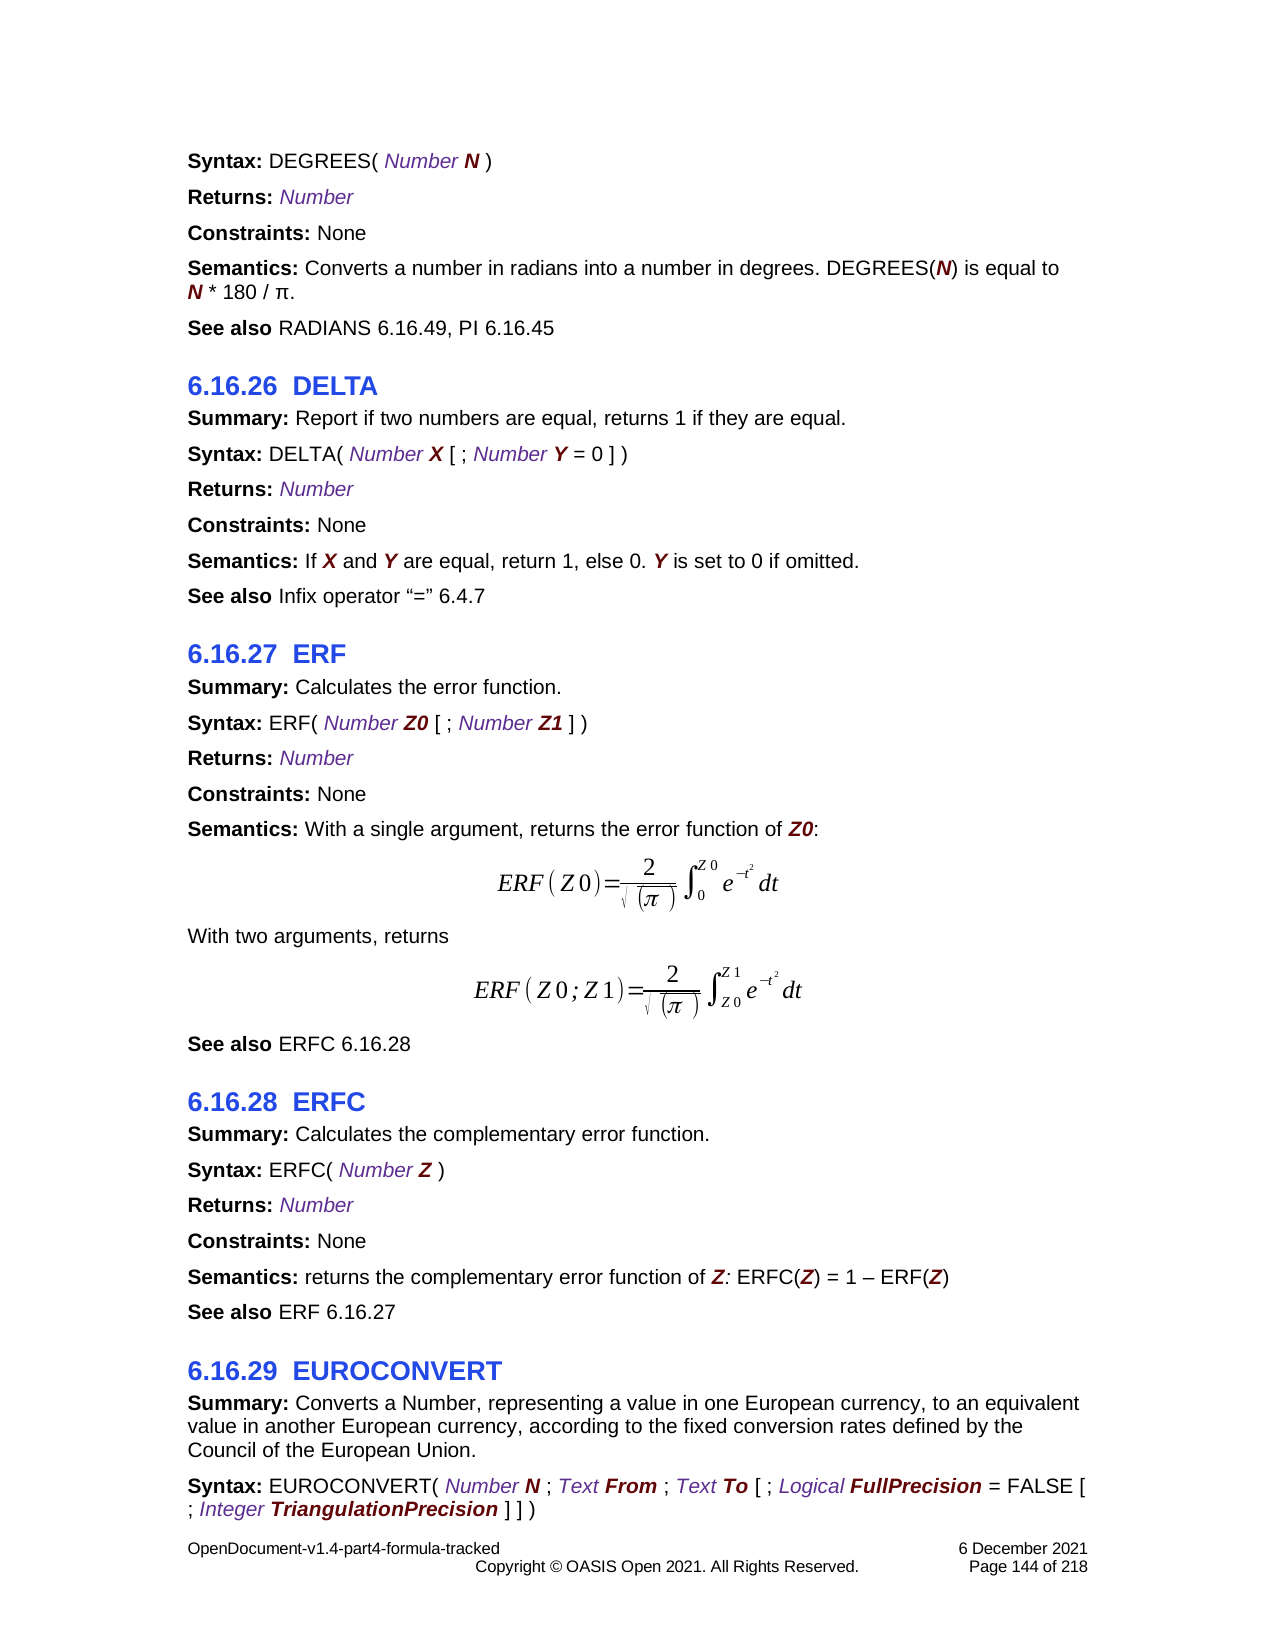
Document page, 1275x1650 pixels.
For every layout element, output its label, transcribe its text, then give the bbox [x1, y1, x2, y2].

text Constraints: None [187, 1229, 1088, 1253]
text Syntax: EUROCONVERT( Number N ; Text From ; Text To [ ; Logical FullPrecision = FALSE [ ; Integer TriangulationPrecision ] ] ) [187, 1474, 1088, 1521]
text Syntax: ERFC( Number Z ) [187, 1158, 1088, 1182]
text Returns: Number [187, 1194, 1088, 1217]
subtitle ERFC [187, 1087, 1088, 1117]
text See also ERFC 6.16.28 [187, 1032, 1088, 1056]
text Returns: Number [187, 747, 1088, 770]
text Syntax: DEGREES( Number N ) [187, 150, 1088, 173]
text Summary: Calculates the error function. [187, 675, 1088, 699]
text See also RADIANS 6.16.49, PI 6.16.45 [187, 316, 1088, 339]
text Semantics: Converts a number in radians into a number in degrees. DEGREES(N) is equal to N * 180 / π. [187, 257, 1088, 304]
text Constraints: None [187, 221, 1088, 245]
text Returns: Number [187, 186, 1088, 209]
subtitle DELTA [187, 371, 1088, 401]
text Summary: Calculates the complementary error function. [187, 1123, 1088, 1146]
text Returns: Number [187, 478, 1088, 501]
text Constraints: None [187, 513, 1088, 537]
text Semantics: returns the complementary error function of Z: ERFC(Z) = 1 – ERF(Z) [187, 1265, 1088, 1289]
text See also ERF 6.16.27 [187, 1301, 1088, 1324]
text Constraints: None [187, 782, 1088, 806]
text Summary: Report if two numbers are equal, returns 1 if they are equal. [187, 407, 1088, 430]
text Summary: Converts a Number, representing a value in one European currency, to an equivalent value in another European currency, according to the fixed conversion rates defined by the Council of the European Union. [187, 1391, 1088, 1462]
text See also Infix operator “=” 6.4.7 [187, 585, 1088, 608]
text With two arguments, returns [187, 925, 1088, 948]
text Semantics: If X and Y are equal, return 1, else 0. Y is set to 0 if omitted. [187, 549, 1088, 573]
subtitle ERF [187, 639, 1088, 669]
subtitle EUROCONVERT [187, 1355, 1088, 1385]
text Syntax: ERF( Number Z0 [ ; Number Z1 ] ) [187, 711, 1088, 734]
text Semantics: With a single argument, returns the error function of Z0: [187, 818, 1088, 841]
text Syntax: DELTA( Number X [ ; Number Y = 0 ] ) [187, 442, 1088, 466]
